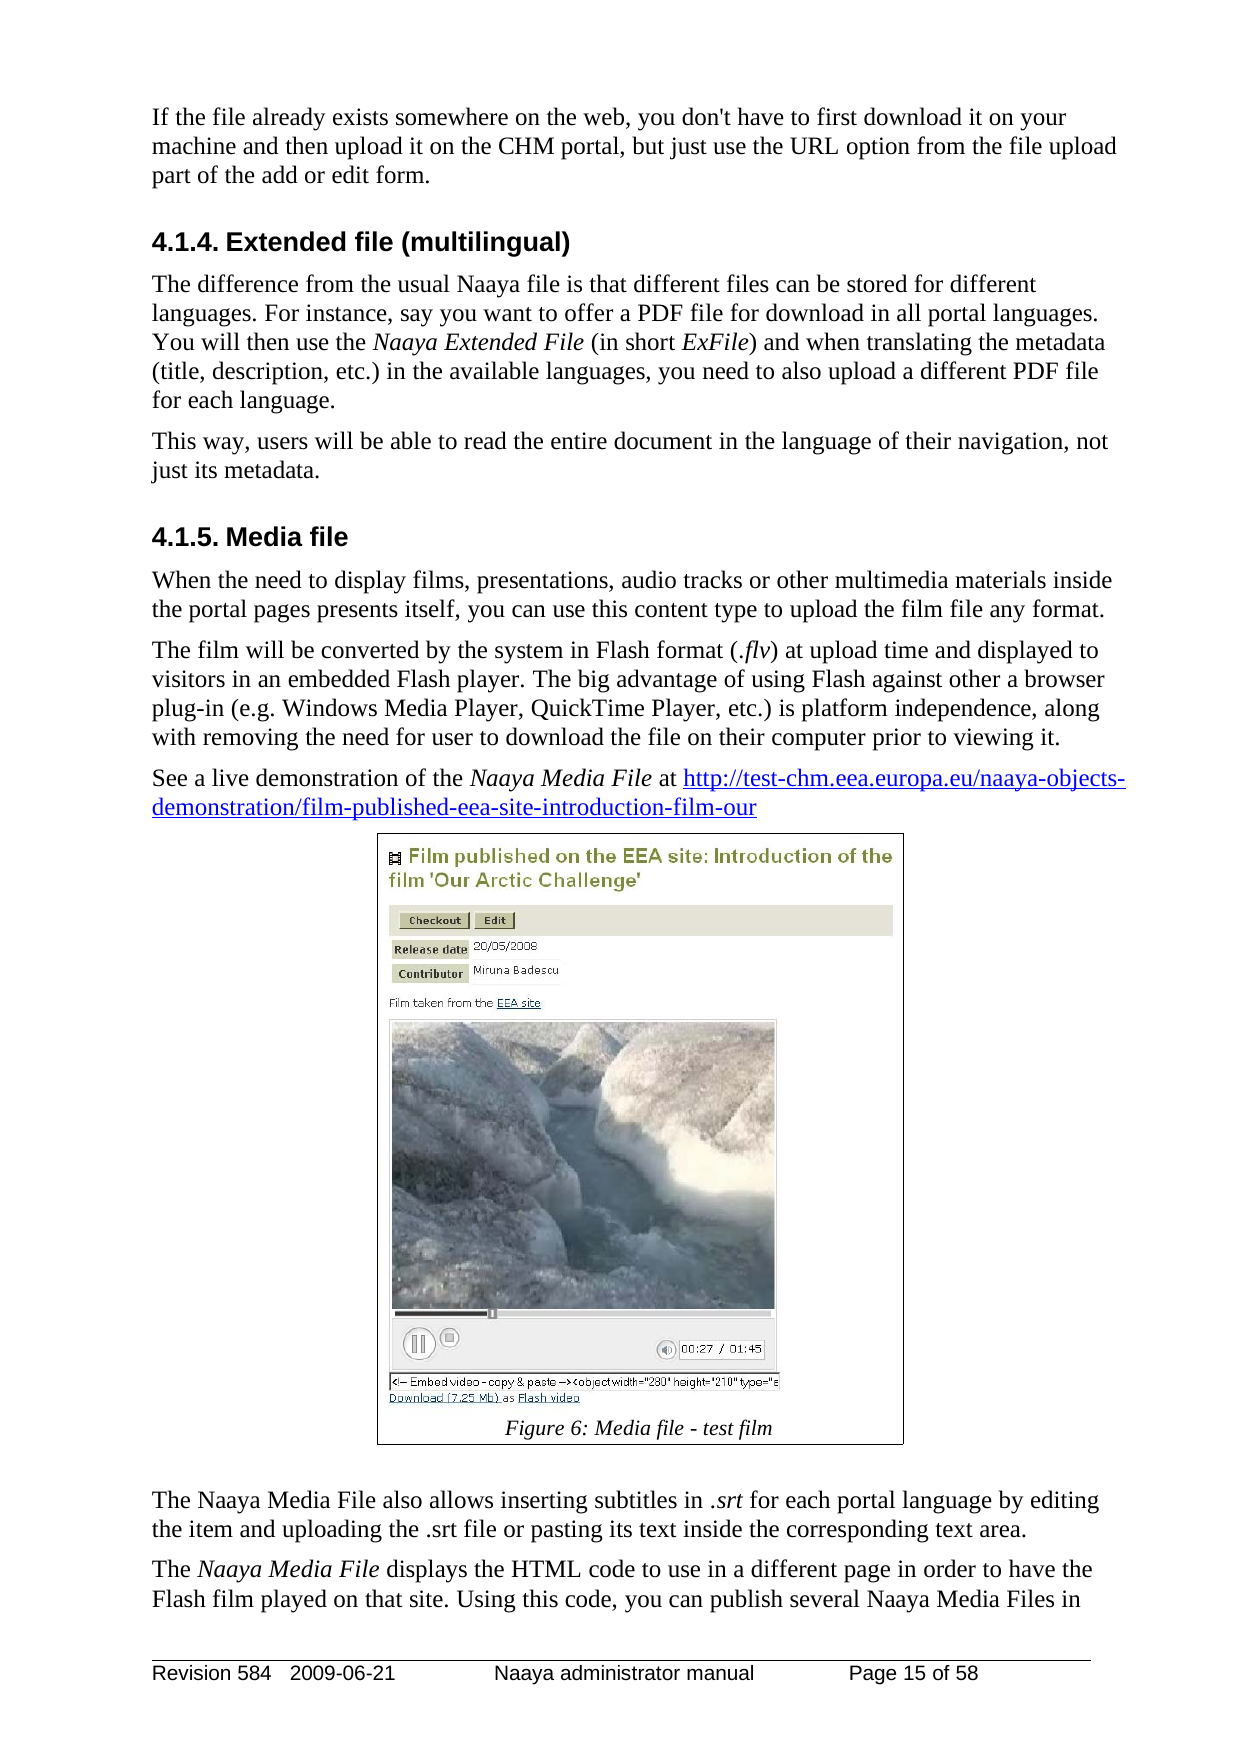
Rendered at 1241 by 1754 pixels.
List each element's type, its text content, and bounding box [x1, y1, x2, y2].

subtitle Media file [152, 521, 1128, 552]
text The Naaya Media File displays the HTML code to use in a different page in order to have the Flash film played on that site. Using this code, you can publish several Naaya Media Files in [152, 1554, 1128, 1612]
text If the file already exists somewhere on the web, you don't have to first download it on your machine and then upload it on the CHM portal, but just use the URL option from the file upload part of the add or edit form. [152, 102, 1128, 189]
text See a live demonstration of the Naaya Media File at http://test-chm.eea.europa.eu/naaya-objects-demonstration/film-published-eea-site-introduction-film-our [152, 762, 1128, 821]
text This way, users will be able to read the entire document in the language of their navigation, not just its metadata. [152, 426, 1128, 484]
text The difference from the usual Naaya file is that different files can be stored for different languages. For instance, say you want to offer a PDF file for download in all portal languages. You will then use the Naaya Extended File (in short ExFile) and when translating the metadata (title, description, etc.) in the available languages, you need to also upload a different PDF file for each language. [152, 269, 1128, 414]
text Figure 6: Media file - test film [380, 1415, 899, 1441]
subtitle Extended file (multilingual) [152, 226, 1128, 257]
text The film will be converted by the system in Flash format (.flv) at upload time and displayed to visitors in an embedded Flash player. The big advantage of using Flash against other a browser plug-in (e.g. Windows Media Player, QuickTime Player, etc.) is platform independence, along with removing the need for user to download the file on their computer prior to viewing it. [152, 634, 1128, 751]
picture [380, 835, 900, 1415]
text When the need to display films, presentations, audio tracks or other multimedia materials inside the portal pages presents itself, you can use this content type to upload the film file any format. [152, 564, 1128, 623]
text The Naaya Media File also allows inserting subtitles in .srt for each portal language by editing the item and uploading the .srt file or pasting its text inside the corresponding text area. [152, 1484, 1128, 1543]
